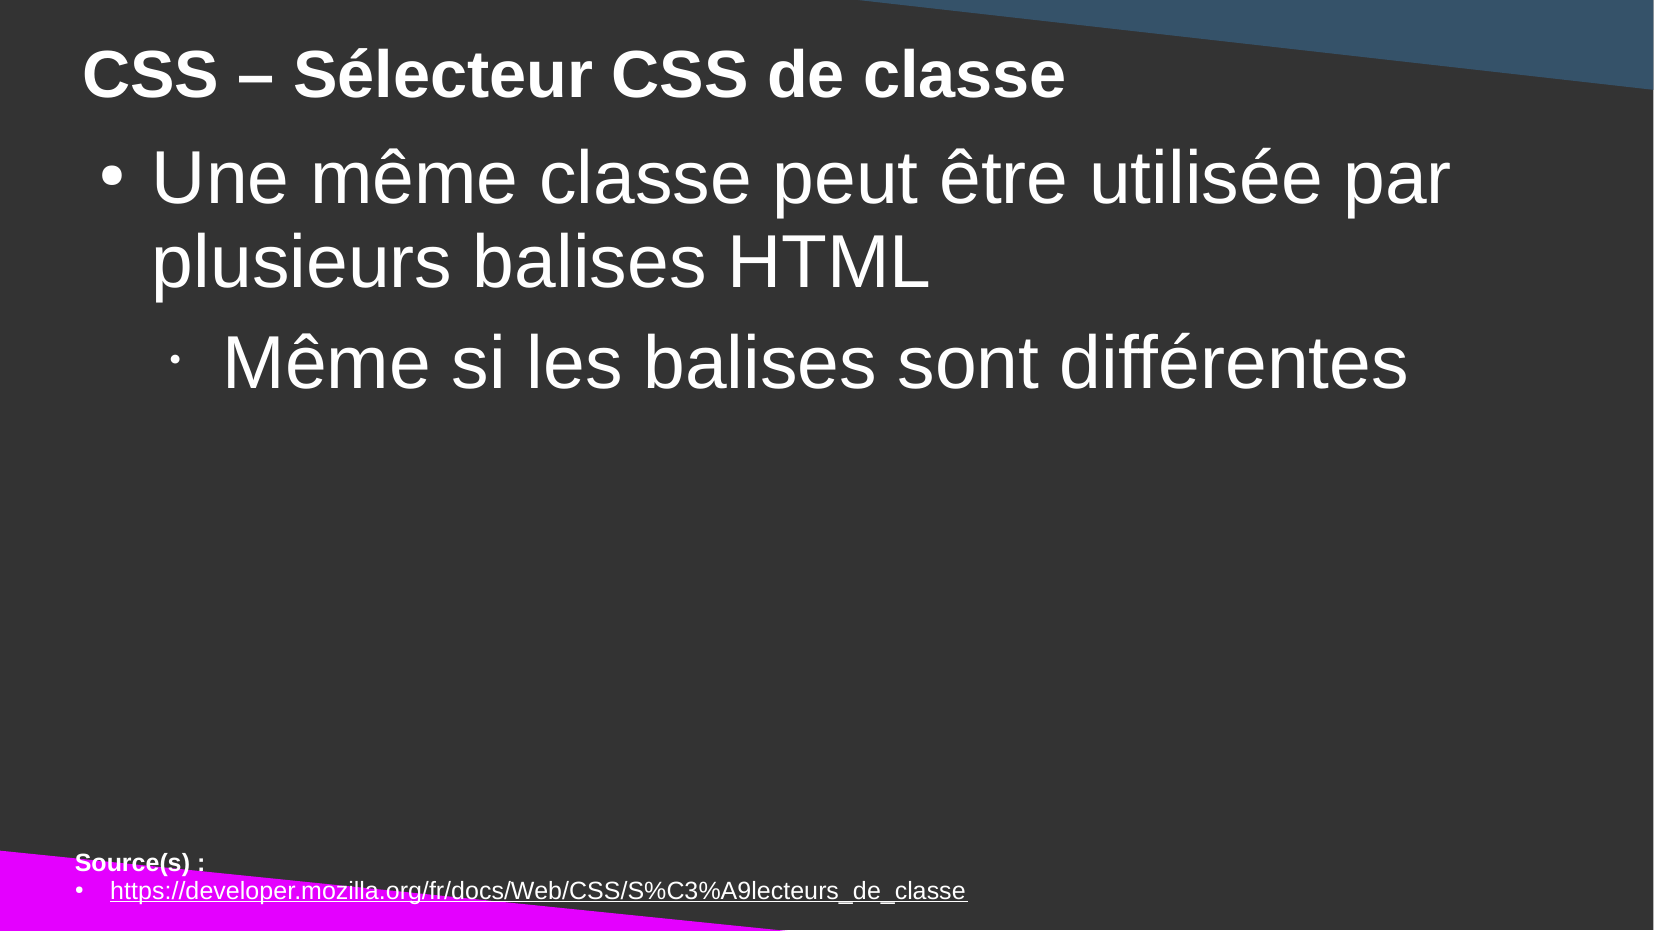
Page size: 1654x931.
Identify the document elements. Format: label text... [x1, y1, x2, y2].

list Une même classe peut être utilisée par plusieurs balises HTML Même si les balises sont différentes [80, 135, 1605, 815]
text_box [0, 850, 788, 931]
text_box [857, 0, 1654, 90]
title CSS – Sélecteur CSS de classe [82, 37, 1571, 114]
text_box Source(s) : https://developer.mozilla.org/fr/docs/Web/CSS/S%C3%A9lecteurs_de_classe [60, 841, 1546, 913]
